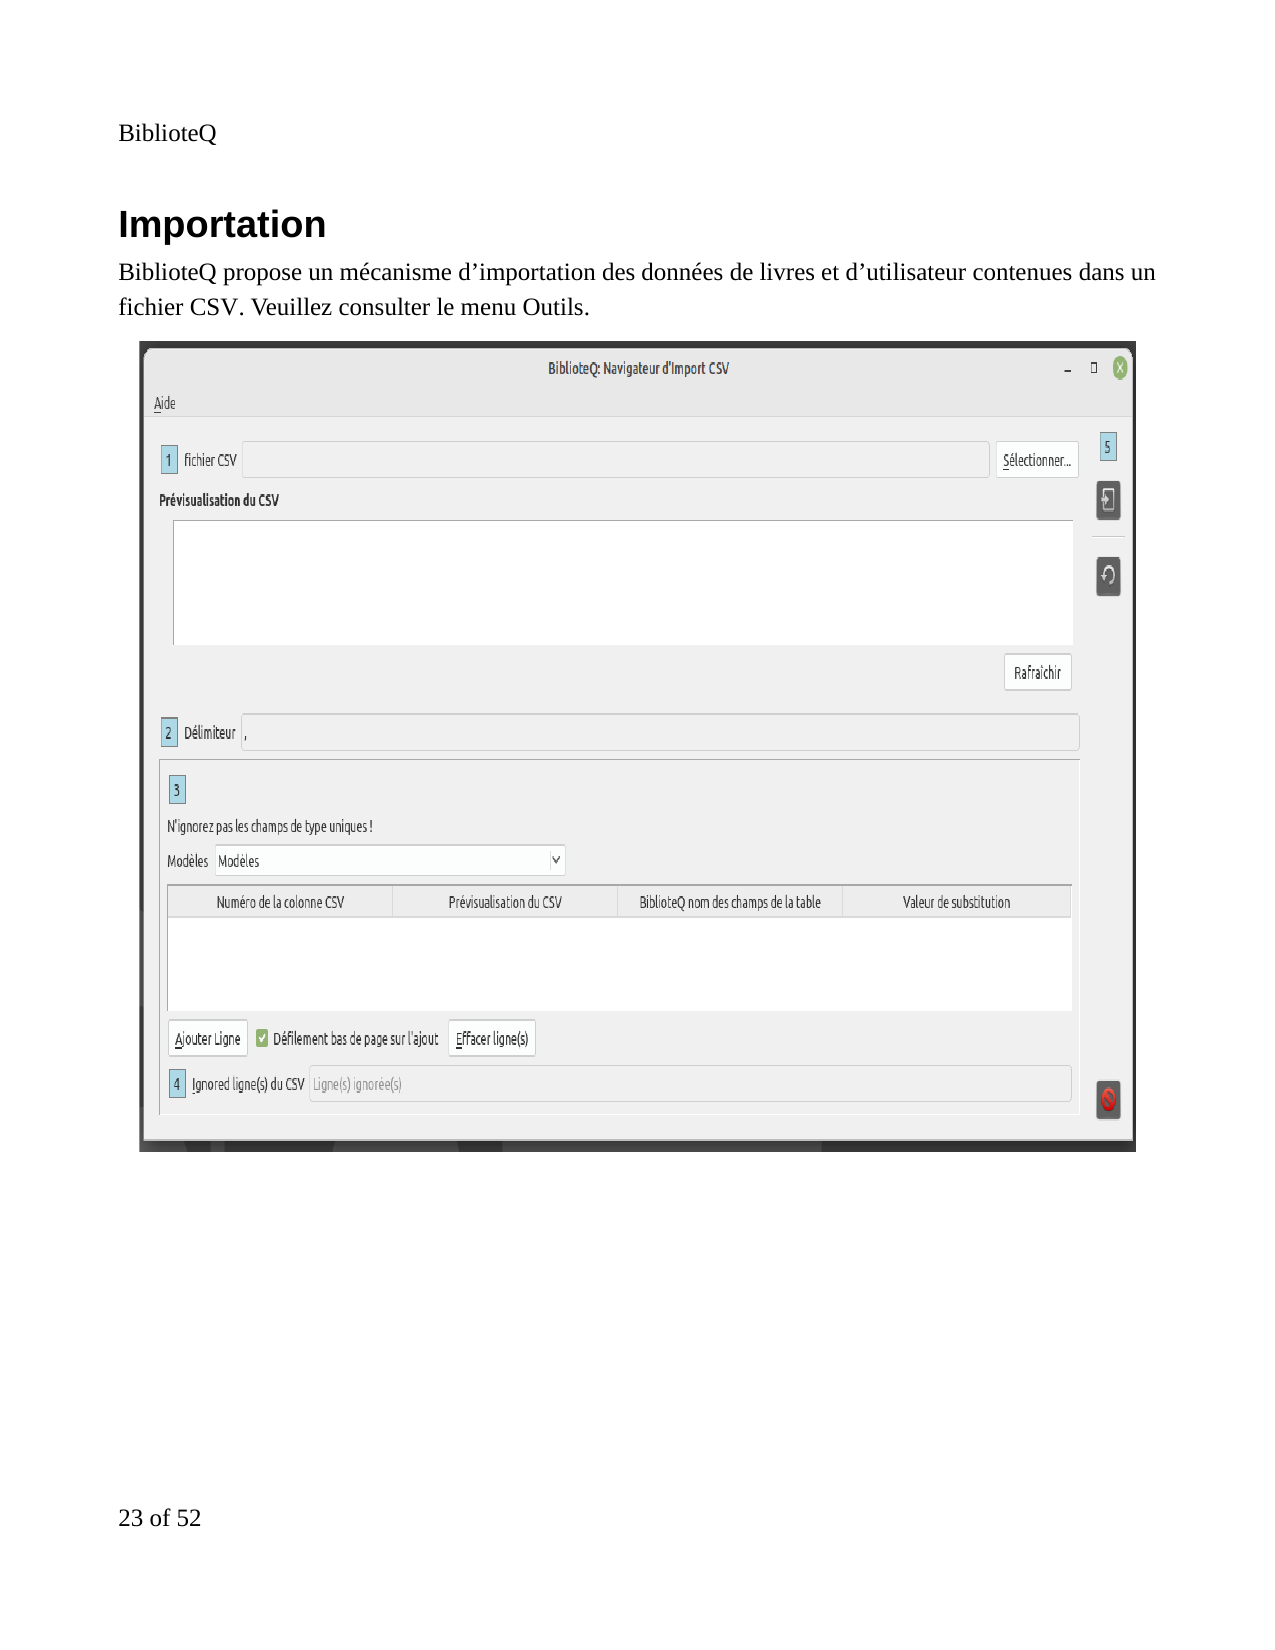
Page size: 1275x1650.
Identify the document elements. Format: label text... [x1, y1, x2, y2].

subtitle Importation [118, 201, 1157, 245]
picture [139, 341, 1136, 1152]
text BiblioteQ propose un mécanisme d’importation des données de livres et d’utilisateur contenues dans un fichier CSV. Veuillez consulter le menu Outils. [118, 257, 1157, 321]
